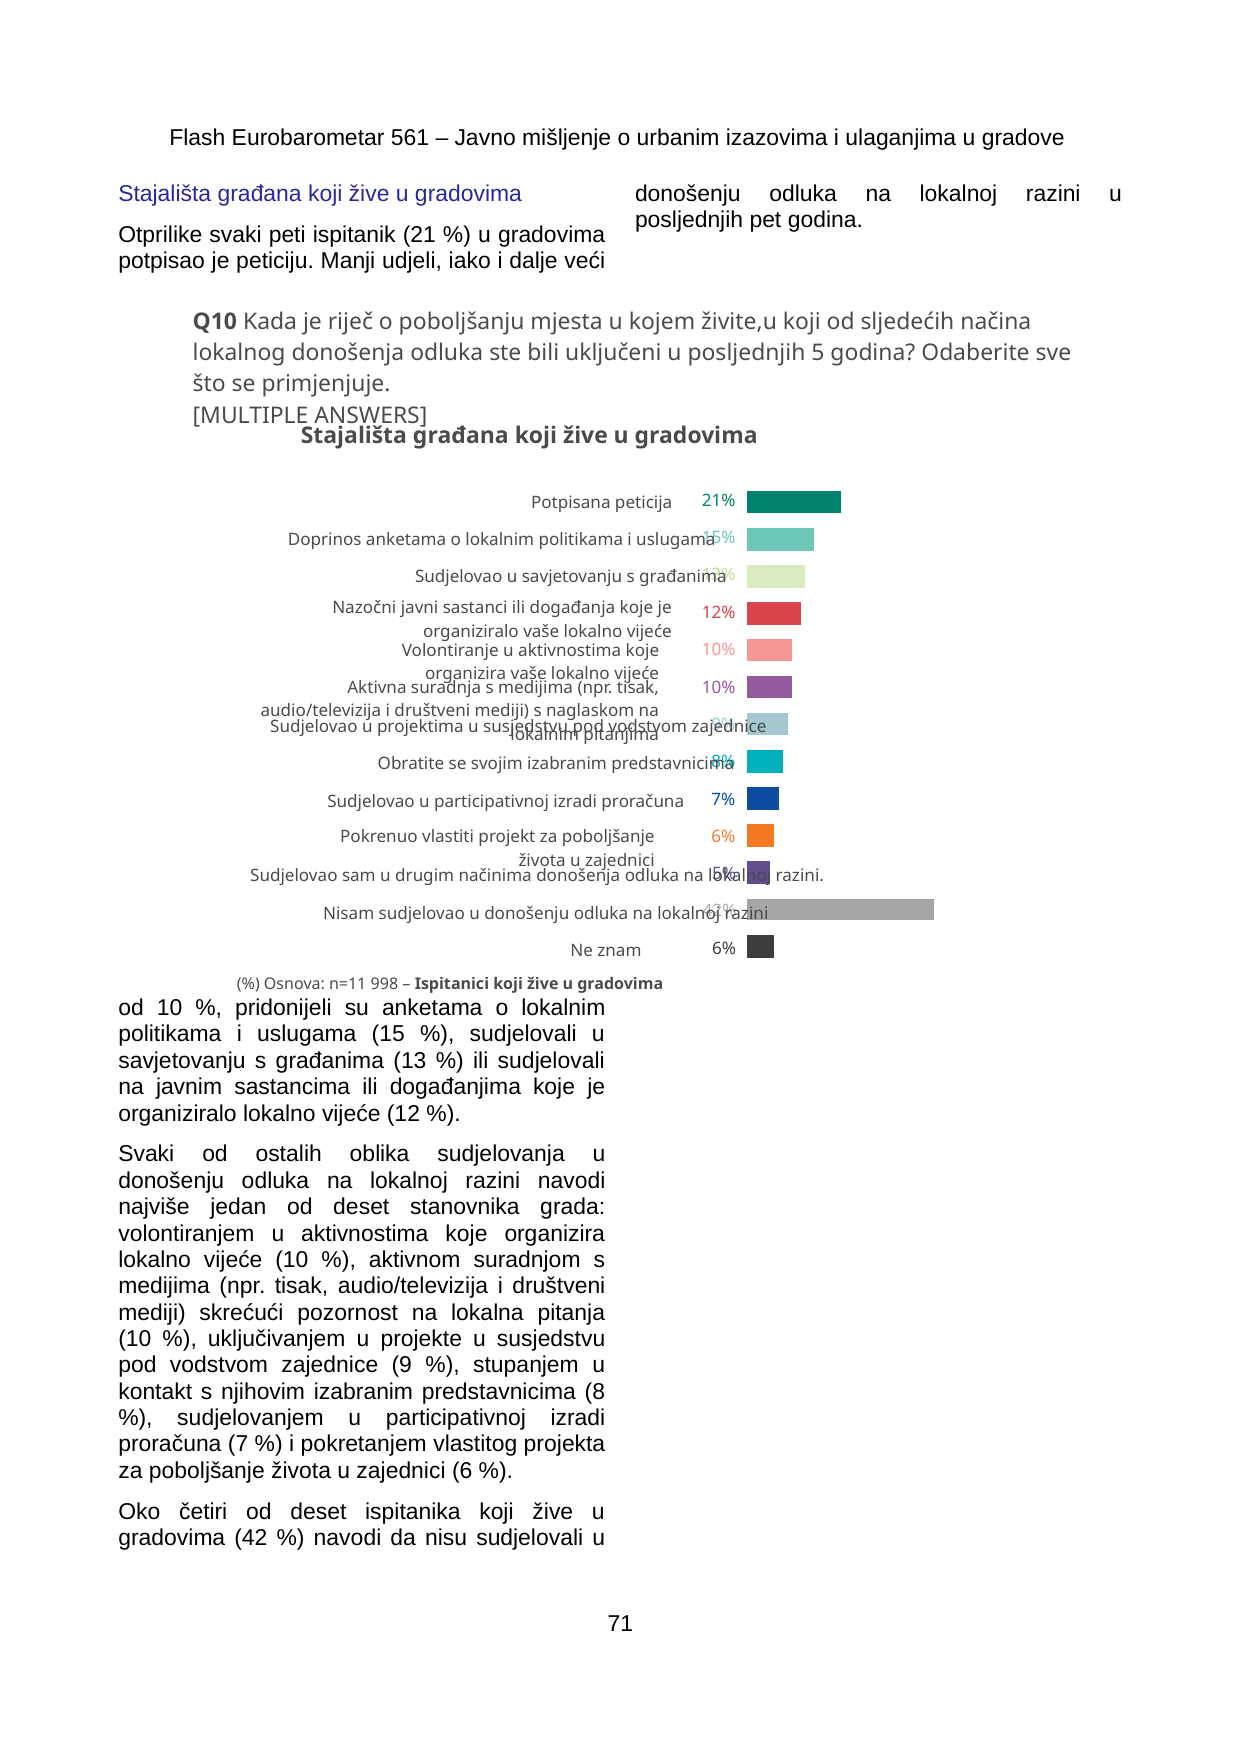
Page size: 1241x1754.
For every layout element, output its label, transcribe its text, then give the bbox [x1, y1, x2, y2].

text donošenju odluka na lokalnoj razini u posljednjih pet godina. [635, 180, 1122, 233]
text Oko četiri od deset ispitanika koji žive u gradovima (42 %) navodi da nisu sudjelovali u [118, 1498, 605, 1550]
text Svaki od ostalih oblika sudjelovanja u donošenju odluka na lokalnoj razini navodi najviše jedan od deset stanovnika grada: volontiranjem u aktivnostima koje organizira lokalno vijeće (10 %), aktivnom suradnjom s medijima (npr. tisak, audio/televizija i društveni mediji) skrećući pozornost na lokalna pitanja (10 %), uključivanjem u projekte u susjedstvu pod vodstvom zajednice (9 %), stupanjem u kontakt s njihovim izabranim predstavnicima (8 %), sudjelovanjem u participativnoj izradi proračuna (7 %) i pokretanjem vlastitog projekta za poboljšanje života u zajednici (6 %). [118, 1140, 605, 1483]
text Otprilike svaki peti ispitanik (21 %) u gradovima potpisao je peticiju. Manji udjeli, iako i dalje veći od 10 %, pridonijeli su anketama o lokalnim politikama i uslugama (15 %), sudjelovali u savjetovanju s građanima (13 %) ili sudjelovali na javnim sastancima ili događanjima koje je organiziralo lokalno vijeće (12 %). [118, 221, 605, 1126]
text Stajališta građana koji žive u gradovima [118, 180, 605, 206]
